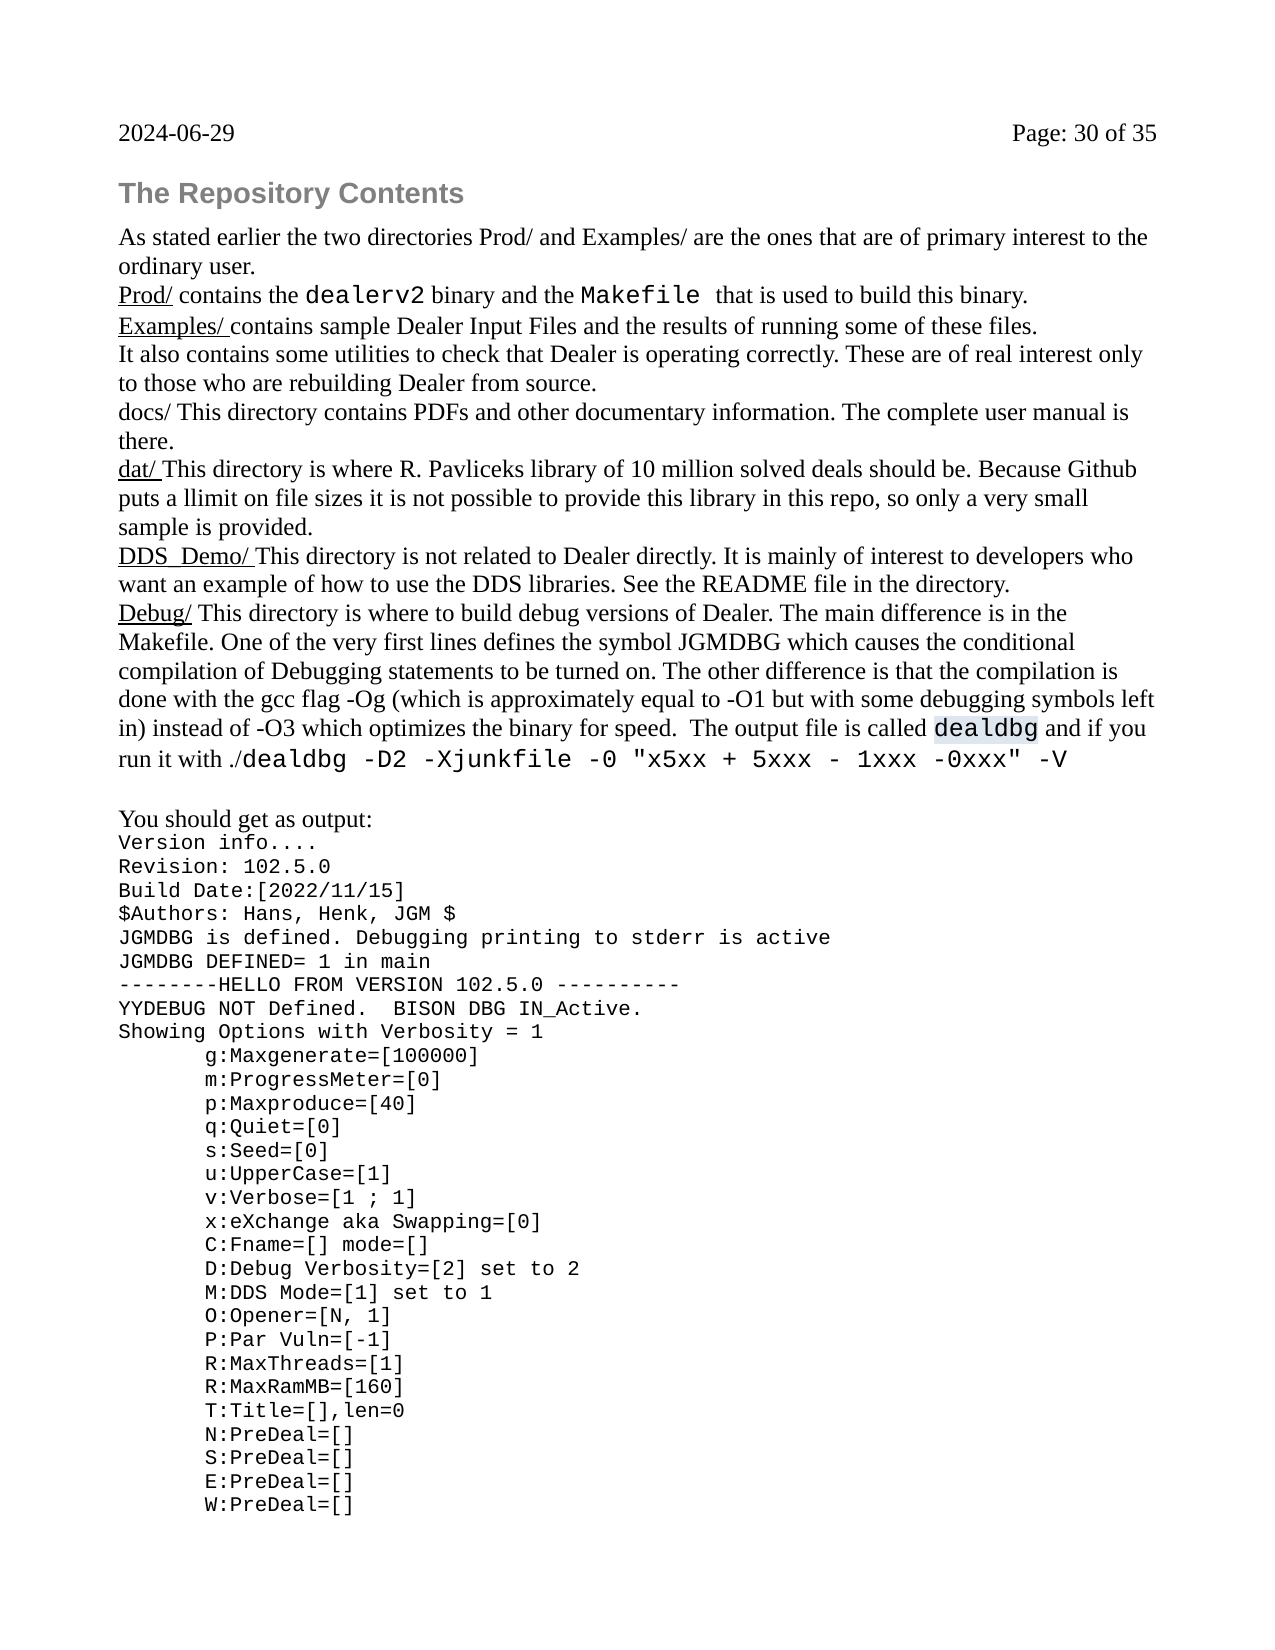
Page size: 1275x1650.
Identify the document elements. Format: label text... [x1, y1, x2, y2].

text M:DDS Mode=[1] set to 1 [118, 1282, 1157, 1305]
text YYDEBUG NOT Defined. BISON DBG IN_Active. [118, 998, 1157, 1022]
text Debug/ This directory is where to build debug versions of Dealer. The main difference is in the Makefile. One of the very first lines defines the symbol JGMDBG which causes the conditional compilation of Debugging statements to be turned on. The other difference is that the compilation is done with the gcc flag -Og (which is approximately equal to -O1 but with some debugging symbols left in) instead of -O3 which optimizes the binary for speed. The output file is called dealdbg and if you run it with ./dealdbg -D2 -Xjunkfile -0 "x5xx + 5xxx - 1xxx -0xxx" -V [118, 598, 1157, 775]
text E:PreDeal=[] [118, 1471, 1157, 1494]
text R:MaxThreads=[1] [118, 1353, 1157, 1376]
text C:Fname=[] mode=[] [118, 1234, 1157, 1258]
text R:MaxRamMB=[160] [118, 1376, 1157, 1400]
text p:Maxproduce=[40] [118, 1092, 1157, 1116]
text W:PreDeal=[] [118, 1494, 1157, 1518]
text u:UpperCase=[1] [118, 1163, 1157, 1187]
text Version info.... [118, 832, 1157, 856]
text m:ProgressMeter=[0] [118, 1069, 1157, 1092]
text O:Opener=[N, 1] [118, 1305, 1157, 1329]
text dat/ This directory is where R. Pavliceks library of 10 million solved deals should be. Because Github puts a llimit on file sizes it is not possible to provide this library in this repo, so only a very small sample is provided. [118, 454, 1157, 541]
text JGMDBG DEFINED= 1 in main [118, 951, 1157, 974]
text v:Verbose=[1 ; 1] [118, 1187, 1157, 1211]
text Build Date:[2022/11/15] [118, 880, 1157, 903]
text $Authors: Hans, Henk, JGM $ [118, 903, 1157, 927]
text S:PreDeal=[] [118, 1447, 1157, 1471]
text P:Par Vuln=[-1] [118, 1329, 1157, 1353]
text x:eXchange aka Swapping=[0] [118, 1211, 1157, 1234]
text q:Quiet=[0] [118, 1116, 1157, 1140]
text docs/ This directory contains PDFs and other documentary information. The complete user manual is there. [118, 397, 1157, 454]
text Showing Options with Verbosity = 1 [118, 1022, 1157, 1045]
text As stated earlier the two directories Prod/ and Examples/ are the ones that are of primary interest to the ordinary user. Prod/ contains the dealerv2 binary and the Makefile that is used to build this binary. [118, 222, 1157, 311]
text --------HELLO FROM VERSION 102.5.0 ---------- [118, 974, 1157, 998]
text s:Seed=[0] [118, 1140, 1157, 1163]
text JGMDBG is defined. Debugging printing to stderr is active [118, 927, 1157, 951]
subtitle The Repository Contents [118, 176, 1157, 210]
text You should get as output: [118, 804, 1157, 832]
text T:Title=[],len=0 [118, 1400, 1157, 1423]
text N:PreDeal=[] [118, 1423, 1157, 1447]
text g:Maxgenerate=[100000] [118, 1045, 1157, 1069]
text Examples/ contains sample Dealer Input Files and the results of running some of these files. It also contains some utilities to check that Dealer is operating correctly. These are of real interest only to those who are rebuilding Dealer from source. [118, 311, 1157, 397]
text DDS_Demo/ This directory is not related to Dealer directly. It is mainly of interest to developers who want an example of how to use the DDS libraries. See the README file in the directory. [118, 541, 1157, 598]
text D:Debug Verbosity=[2] set to 2 [118, 1258, 1157, 1282]
text Revision: 102.5.0 [118, 856, 1157, 880]
